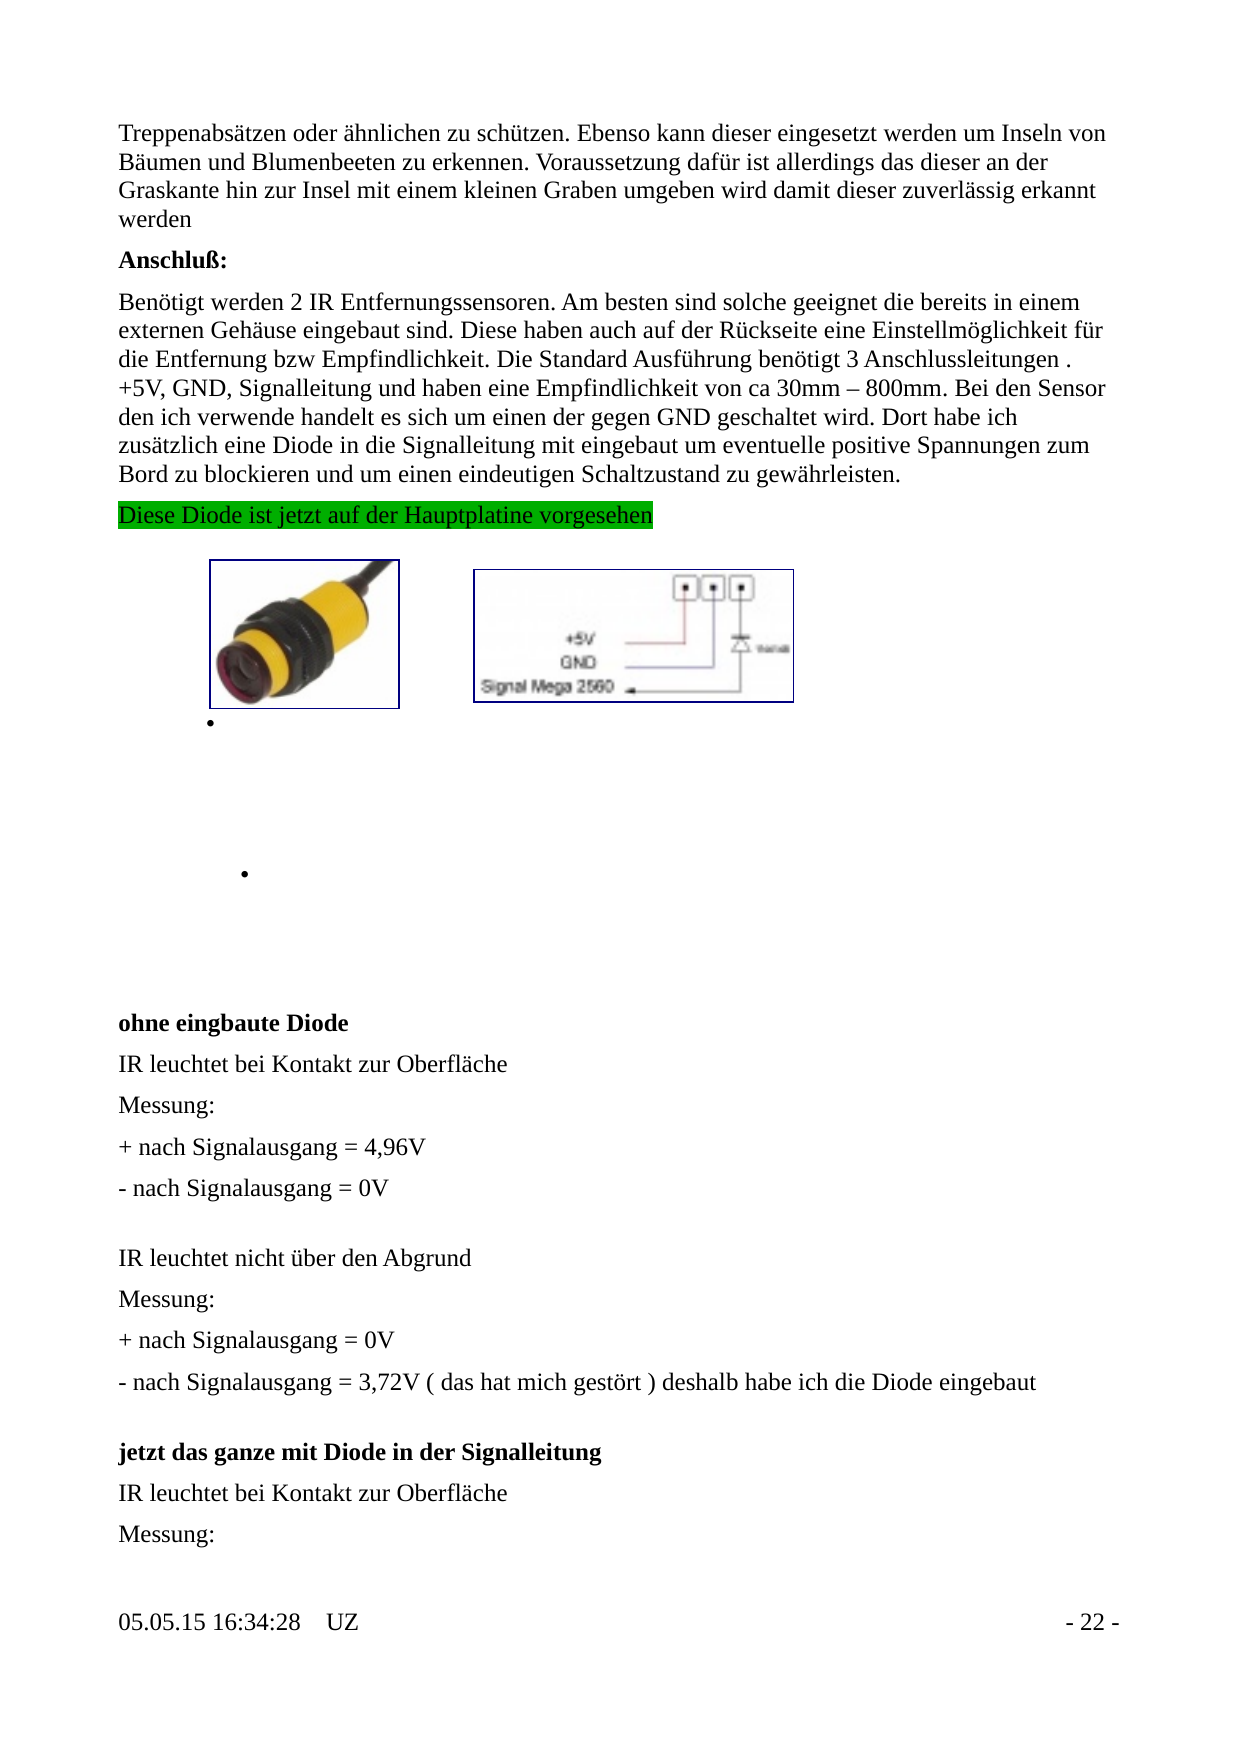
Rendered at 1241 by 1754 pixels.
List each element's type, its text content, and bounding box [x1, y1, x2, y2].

text Messung: [118, 1284, 1122, 1313]
text + nach Signalausgang = 4,96V [118, 1132, 1122, 1160]
picture [211, 561, 398, 708]
text - nach Signalausgang = 0V [118, 1173, 1122, 1202]
text Messung: [118, 1519, 1122, 1548]
picture [475, 570, 793, 701]
text Treppenabsätzen oder ähnlichen zu schützen. Ebenso kann dieser eingesetzt werden um Inseln von Bäumen und Blumenbeeten zu erkennen. Voraussetzung dafür ist allerdings das dieser an der Graskante hin zur Insel mit einem kleinen Graben umgeben wird damit dieser zuverlässig erkannt werden [118, 118, 1122, 233]
text + nach Signalausgang = 0V [118, 1325, 1122, 1354]
text IR leuchtet nicht über den Abgrund [118, 1214, 1122, 1272]
text Diese Diode ist jetzt auf der Hauptplatine vorgesehen [118, 501, 1122, 529]
text - nach Signalausgang = 3,72V ( das hat mich gestört ) deshalb habe ich die Diode eingebaut [118, 1367, 1122, 1395]
text Anschluß: [118, 246, 1122, 274]
text jetzt das ganze mit Diode in der Signalleitung [118, 1408, 1122, 1465]
text IR leuchtet bei Kontakt zur Oberfläche [118, 1049, 1122, 1078]
text IR leuchtet bei Kontakt zur Oberfläche [118, 1478, 1122, 1507]
text ohne eingbaute Diode [118, 1008, 1122, 1037]
text Messung: [118, 1090, 1122, 1119]
text Benötigt werden 2 IR Entfernungssensoren. Am besten sind solche geeignet die bereits in einem externen Gehäuse eingebaut sind. Diese haben auch auf der Rückseite eine Einstellmöglichkeit für die Entfernung bzw Empfindlichkeit. Die Standard Ausführung benötigt 3 Anschlussleitungen . +5V, GND, Signalleitung und haben eine Empfindlichkeit von ca 30mm – 800mm. Bei den Sensor den ich verwende handelt es sich um einen der gegen GND geschaltet wird. Dort habe ich zusätzlich eine Diode in die Signalleitung mit eingebaut um eventuelle positive Spannungen zum Bord zu blockieren und um einen eindeutigen Schaltzustand zu gewährleisten. [118, 287, 1122, 488]
